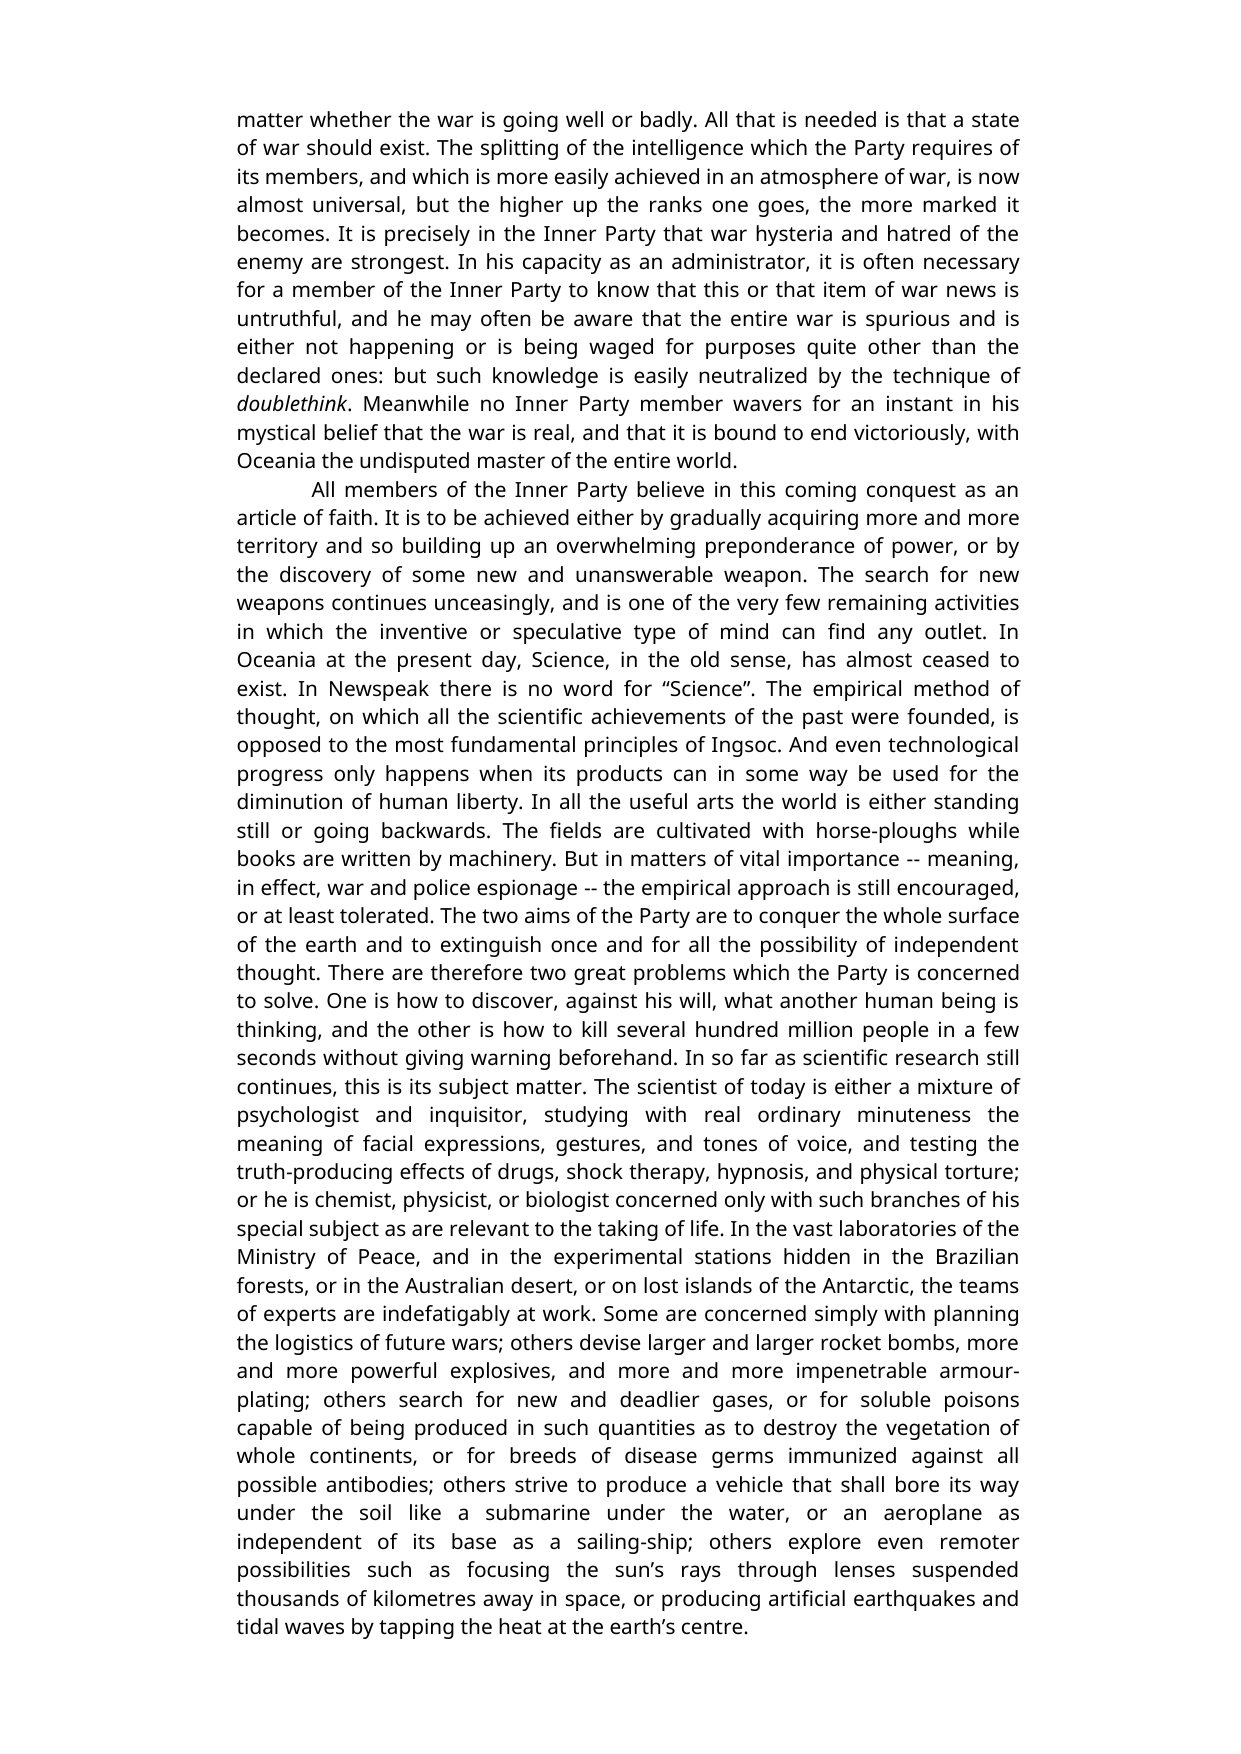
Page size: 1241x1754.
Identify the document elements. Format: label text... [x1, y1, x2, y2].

text matter whether the war is going well or badly. All that is needed is that a state of war should exist. The splitting of the intelligence which the Party requires of its members, and which is more easily achieved in an atmosphere of war, is now almost universal, but the higher up the ranks one goes, the more marked it becomes. It is precisely in the Inner Party that war hysteria and hatred of the enemy are strongest. In his capacity as an administrator, it is often necessary for a member of the Inner Party to know that this or that item of war news is untruthful, and he may often be aware that the entire war is spurious and is either not happening or is being waged for purposes quite other than the declared ones: but such knowledge is easily neutralized by the technique of doublethink. Meanwhile no Inner Party member wavers for an instant in his mystical belief that the war is real, and that it is bound to end victoriously, with Oceania the undisputed master of the entire world. [236, 105, 1021, 475]
text All members of the Inner Party believe in this coming conquest as an article of faith. It is to be achieved either by gradually acquiring more and more territory and so building up an overwhelming preponderance of power, or by the discovery of some new and unanswerable weapon. The search for new weapons continues unceasingly, and is one of the very few remaining activities in which the inventive or speculative type of mind can find any outlet. In Oceania at the present day, Science, in the old sense, has almost ceased to exist. In Newspeak there is no word for “Science”. The empirical method of thought, on which all the scientific achievements of the past were founded, is opposed to the most fundamental principles of Ingsoc. And even technological progress only happens when its products can in some way be used for the diminution of human liberty. In all the useful arts the world is either standing still or going backwards. The fields are cultivated with horse-ploughs while books are written by machinery. But in matters of vital importance -- meaning, in effect, war and police espionage -- the empirical approach is still encouraged, or at least tolerated. The two aims of the Party are to conquer the whole surface of the earth and to extinguish once and for all the possibility of independent thought. There are therefore two great problems which the Party is concerned to solve. One is how to discover, against his will, what another human being is thinking, and the other is how to kill several hundred million people in a few seconds without giving warning beforehand. In so far as scientific research still continues, this is its subject matter. The scientist of today is either a mixture of psychologist and inquisitor, studying with real ordinary minuteness the meaning of facial expressions, gestures, and tones of voice, and testing the truth-producing effects of drugs, shock therapy, hypnosis, and physical torture; or he is chemist, physicist, or biologist concerned only with such branches of his special subject as are relevant to the taking of life. In the vast laboratories of the Ministry of Peace, and in the experimental stations hidden in the Brazilian forests, or in the Australian desert, or on lost islands of the Antarctic, the teams of experts are indefatigably at work. Some are concerned simply with planning the logistics of future wars; others devise larger and larger rocket bombs, more and more powerful explosives, and more and more impenetrable armour-plating; others search for new and deadlier gases, or for soluble poisons capable of being produced in such quantities as to destroy the vegetation of whole continents, or for breeds of disease germs immunized against all possible antibodies; others strive to produce a vehicle that shall bore its way under the soil like a submarine under the water, or an aeroplane as independent of its base as a sailing-ship; others explore even remoter possibilities such as focusing the sun’s rays through lenses suspended thousands of kilometres away in space, or producing artificial earthquakes and tidal waves by tapping the heat at the earth’s centre. [236, 475, 1021, 1641]
